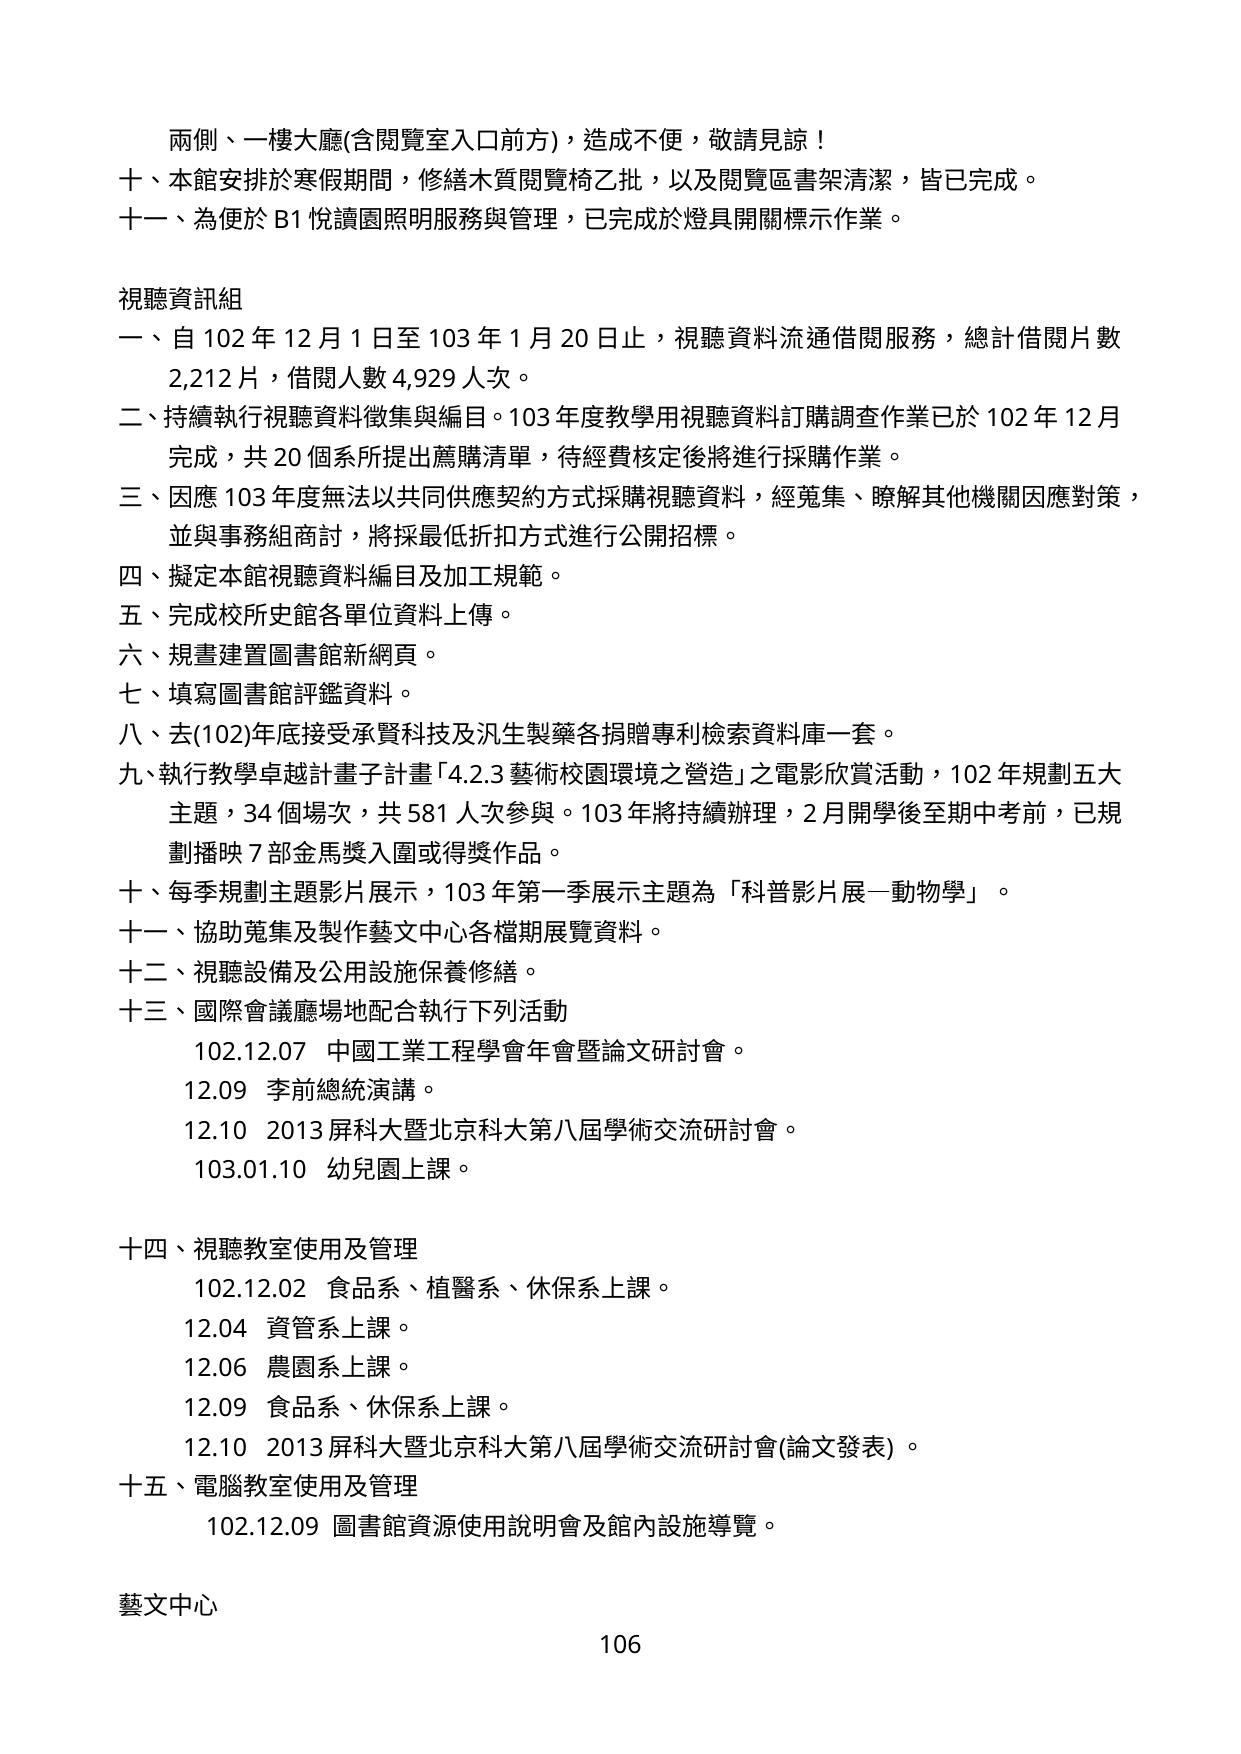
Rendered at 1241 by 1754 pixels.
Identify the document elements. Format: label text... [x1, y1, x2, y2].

text 二、持續執行視聽資料徵集與編目。103年度教學用視聽資料訂購調查作業已於102年12月完成，共20個系所提出薦購清單，待經費核定後將進行採購作業。 [118, 395, 1122, 474]
text 12.06 農園系上課。 [118, 1345, 1122, 1385]
text 12.10 2013屏科大暨北京科大第八屆學術交流研討會。 [118, 1108, 1122, 1147]
text 十二、視聽設備及公用設施保養修繕。 [118, 949, 1122, 989]
text 一、自102年12月1日至103年1月20日止，視聽資料流通借閱服務，總計借閱片數2,212片，借閱人數4,929人次。 [118, 316, 1122, 395]
text 十、每季規劃主題影片展示，103年第一季展示主題為「科普影片展—動物學」。 [118, 870, 1122, 910]
text 八、去(102)年底接受承賢科技及汎生製藥各捐贈專利檢索資料庫一套。 [118, 712, 1122, 751]
text 102.12.09 圖書館資源使用說明會及館內設施導覽。 [118, 1503, 1122, 1543]
text 十一、為便於B1悅讀園照明服務與管理，已完成於燈具開關標示作業。 [118, 197, 1122, 237]
text 102.12.07 中國工業工程學會年會暨論文研討會。 [118, 1028, 1122, 1068]
text 藝文中心 [118, 1583, 1122, 1622]
text 六、規晝建置圖書館新網頁。 [118, 633, 1122, 672]
text 十四、視聽教室使用及管理 [118, 1226, 1122, 1266]
text 十三、國際會議廳場地配合執行下列活動 [118, 989, 1122, 1028]
text 視聽資訊組 [118, 276, 1122, 316]
text 三、因應103年度無法以共同供應契約方式採購視聽資料，經蒐集、瞭解其他機關因應對策，並與事務組商討，將採最低折扣方式進行公開招標。 [118, 474, 1122, 553]
text 四、擬定本館視聽資料編目及加工規範。 [118, 553, 1122, 593]
text 五、完成校所史館各單位資料上傳。 [118, 593, 1122, 633]
text 十五、電腦教室使用及管理 [118, 1464, 1122, 1503]
text 12.09 食品系、休保系上課。 [118, 1385, 1122, 1424]
text 七、填寫圖書館評鑑資料。 [118, 672, 1122, 712]
text 12.04 資管系上課。 [118, 1306, 1122, 1345]
text 九、執行教學卓越計畫子計畫「4.2.3藝術校園環境之營造」之電影欣賞活動，102年規劃五大主題，34個場次，共581人次參與。103年將持續辦理，2月開學後至期中考前，已規劃播映7部金馬獎入圍或得獎作品。 [118, 751, 1122, 870]
text 102.12.02 食品系、植醫系、休保系上課。 [118, 1266, 1122, 1306]
text 十、本館安排於寒假期間，修繕木質閱覽椅乙批，以及閱覽區書架清潔，皆已完成。 [118, 158, 1122, 197]
text 12.09 李前總統演講。 [118, 1068, 1122, 1108]
text 兩側、一樓大廳(含閱覽室入口前方)，造成不便，敬請見諒！ [118, 118, 1122, 158]
text 103.01.10 幼兒園上課。 [118, 1147, 1122, 1187]
text 12.10 2013屏科大暨北京科大第八屆學術交流研討會(論文發表) 。 [118, 1424, 1122, 1464]
text 十一、協助蒐集及製作藝文中心各檔期展覽資料。 [118, 910, 1122, 949]
